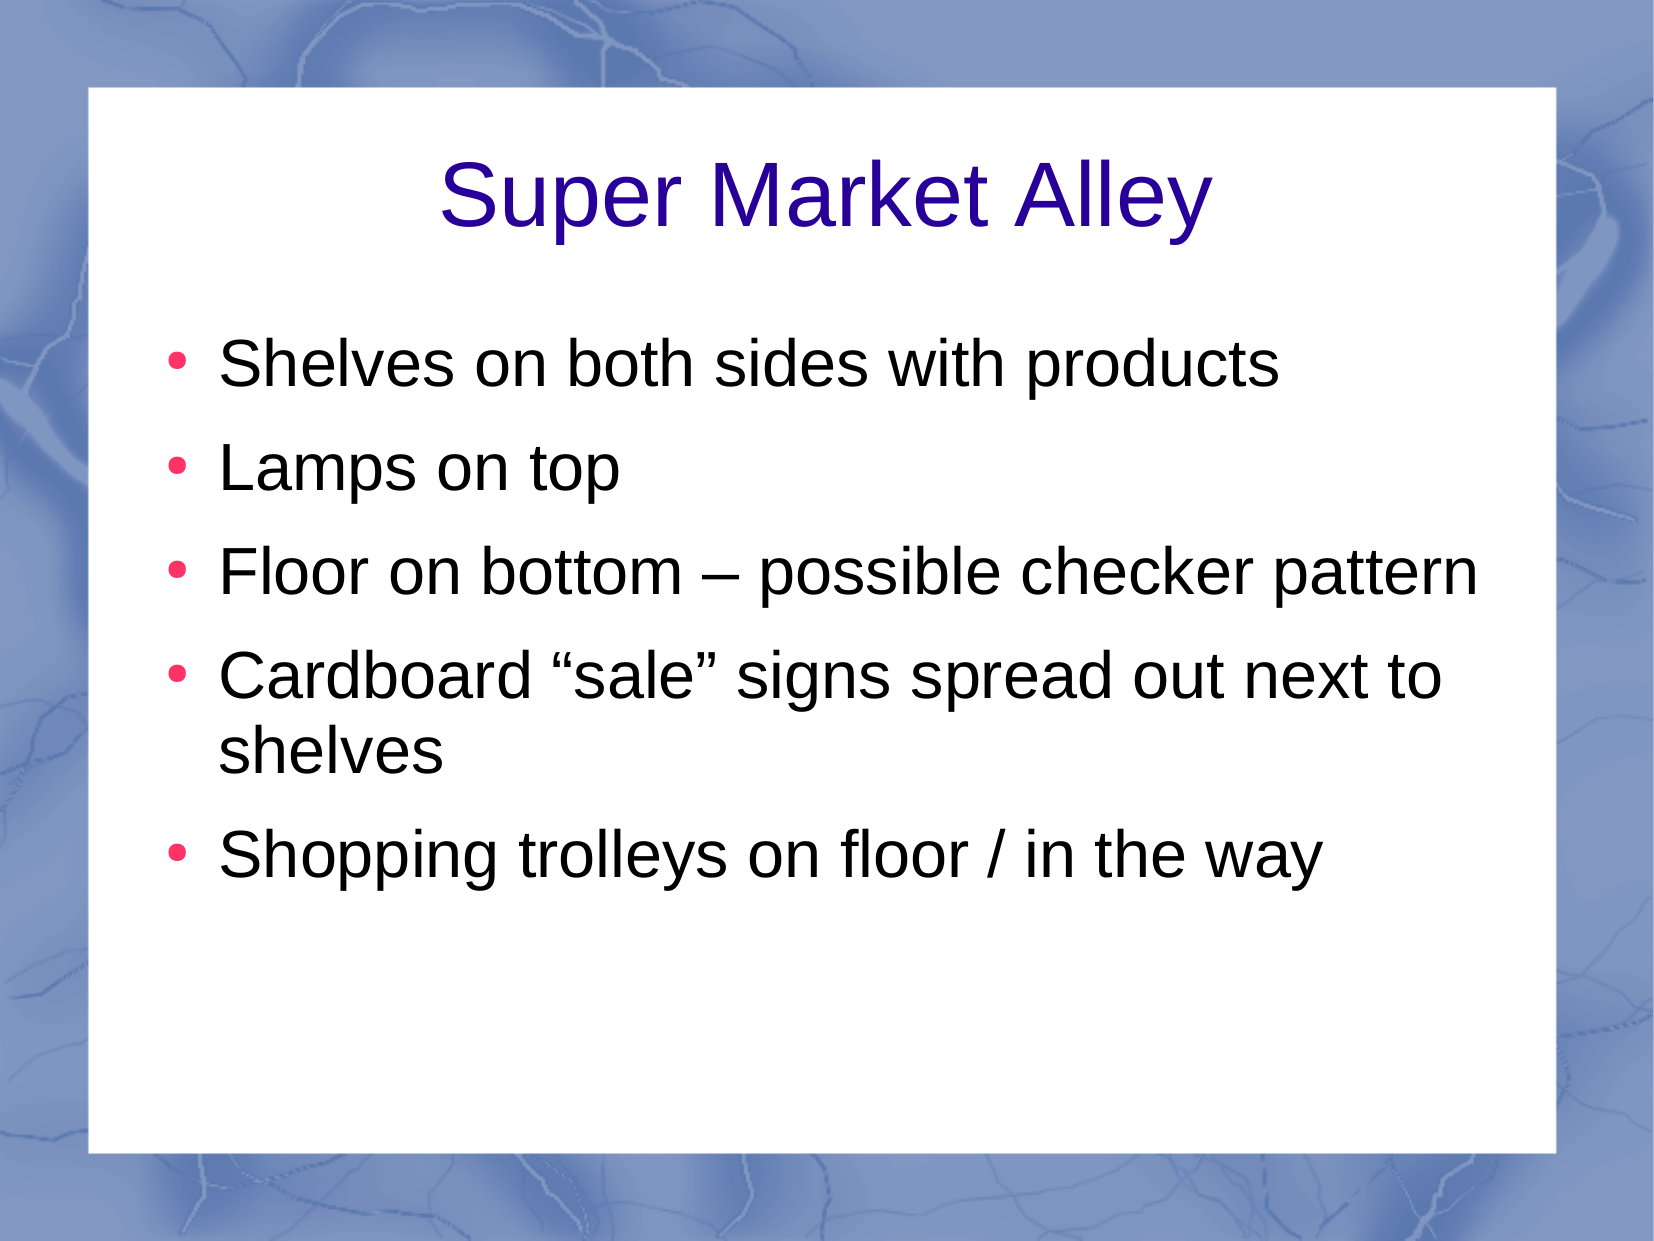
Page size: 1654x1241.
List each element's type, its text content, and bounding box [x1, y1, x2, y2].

title Super Market Alley [118, 90, 1536, 298]
list Shelves on both sides with products Lamps on top Floor on bottom – possible checker pattern Cardboard “sale” signs spread out next to shelves Shopping trolleys on floor / in the way [147, 325, 1506, 1079]
picture [0, 0, 1654, 1241]
